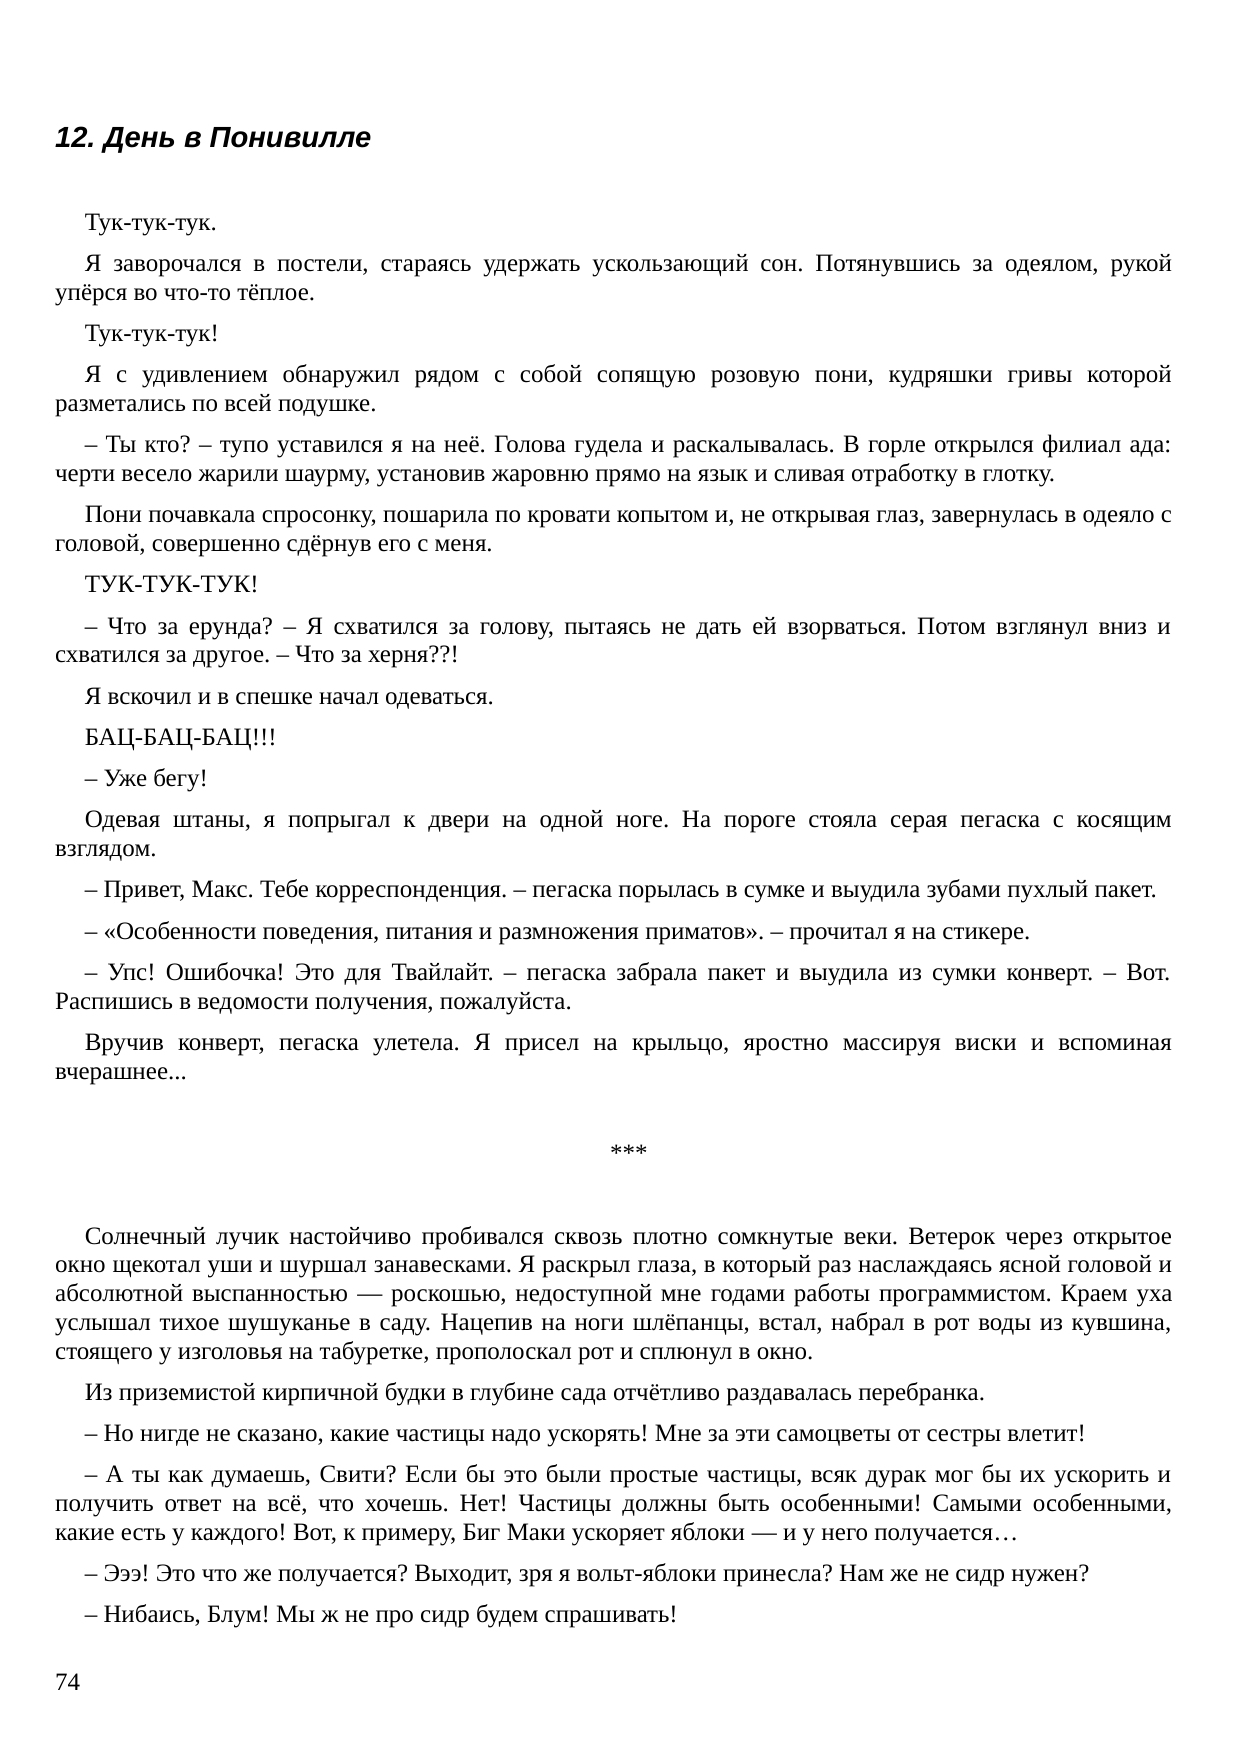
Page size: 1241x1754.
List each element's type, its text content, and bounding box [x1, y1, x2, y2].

text Я с удивлением обнаружил рядом с собой сопящую розовую пони, кудряшки гривы которой разметались по всей подушке. [55, 359, 1173, 417]
text Из приземистой кирпичной будки в глубине сада отчётливо раздавалась перебранка. [55, 1377, 1173, 1406]
text – А ты как думаешь, Свити? Если бы это были простые частицы, всяк дурак мог бы их ускорить и получить ответ на всё, что хочешь. Нет! Частицы должны быть особенными! Самыми особенными, какие есть у каждого! Вот, к примеру, Биг Маки ускоряет яблоки — и у него получается… [55, 1459, 1173, 1546]
text Тук-тук-тук! [55, 318, 1173, 347]
text – Ты кто? – тупо уставился я на неё. Голова гудела и раскалывалась. В горле открылся филиал ада: черти весело жарили шаурму, установив жаровню прямо на язык и сливая отработку в глотку. [55, 429, 1173, 487]
text – «Особенности поведения, питания и размножения приматов». – прочитал я на стикере. [55, 916, 1173, 944]
text – Нибаись, Блум! Мы ж не про сидр будем спрашивать! [55, 1599, 1173, 1628]
text – Что за ерунда? – Я схватился за голову, пытаясь не дать ей взорваться. Потом взглянул вниз и схватился за другое. – Что за херня??! [55, 611, 1173, 668]
text – Привет, Макс. Тебе корреспонденция. – пегаска порылась в сумке и выудила зубами пухлый пакет. [55, 874, 1173, 903]
text Солнечный лучик настойчиво пробивался сквозь плотно сомкнутые веки. Ветерок через открытое окно щекотал уши и шуршал занавесками. Я раскрыл глаза, в который раз наслаждаясь ясной головой и абсолютной выспанностью — роскошью, недоступной мне годами работы программистом. Краем уха услышал тихое шушуканье в саду. Нацепив на ноги шлёпанцы, встал, набрал в рот воды из кувшина, стоящего у изголовья на табуретке, прополоскал рот и сплюнул в окно. [55, 1221, 1173, 1364]
text Я заворочался в постели, стараясь удержать ускользающий сон. Потянувшись за одеялом, рукой упёрся во что-то тёплое. [55, 248, 1173, 306]
text Вручив конверт, пегаска улетела. Я присел на крыльцо, яростно массируя виски и вспоминая вчерашнее... [55, 1027, 1173, 1084]
subtitle 12. День в Понивилле [55, 120, 1173, 153]
text Тук-тук-тук. [55, 207, 1173, 236]
text – Эээ! Это что же получается? Выходит, зря я вольт-яблоки принесла? Нам же не сидр нужен? [55, 1558, 1173, 1587]
text ТУК-ТУК-ТУК! [55, 569, 1173, 598]
text Одевая штаны, я попрыгал к двери на одной ноге. На пороге стояла серая пегаска с косящим взглядом. [55, 804, 1173, 862]
text – Упс! Ошибочка! Это для Твайлайт. – пегаска забрала пакет и выудила из сумки конверт. – Вот. Распишись в ведомости получения, пожалуйста. [55, 957, 1173, 1014]
text Пони почавкала спросонку, пошарила по кровати копытом и, не открывая глаз, завернулась в одеяло с головой, совершенно сдёрнув его с меня. [55, 499, 1173, 557]
text Я вскочил и в спешке начал одеваться. [55, 681, 1173, 709]
text – Но нигде не сказано, какие частицы надо ускорять! Мне за эти самоцветы от сестры влетит! [55, 1418, 1173, 1447]
text БАЦ-БАЦ-БАЦ!!! [55, 722, 1173, 751]
text – Уже бегу! [55, 763, 1173, 792]
text *** [55, 1138, 1173, 1167]
